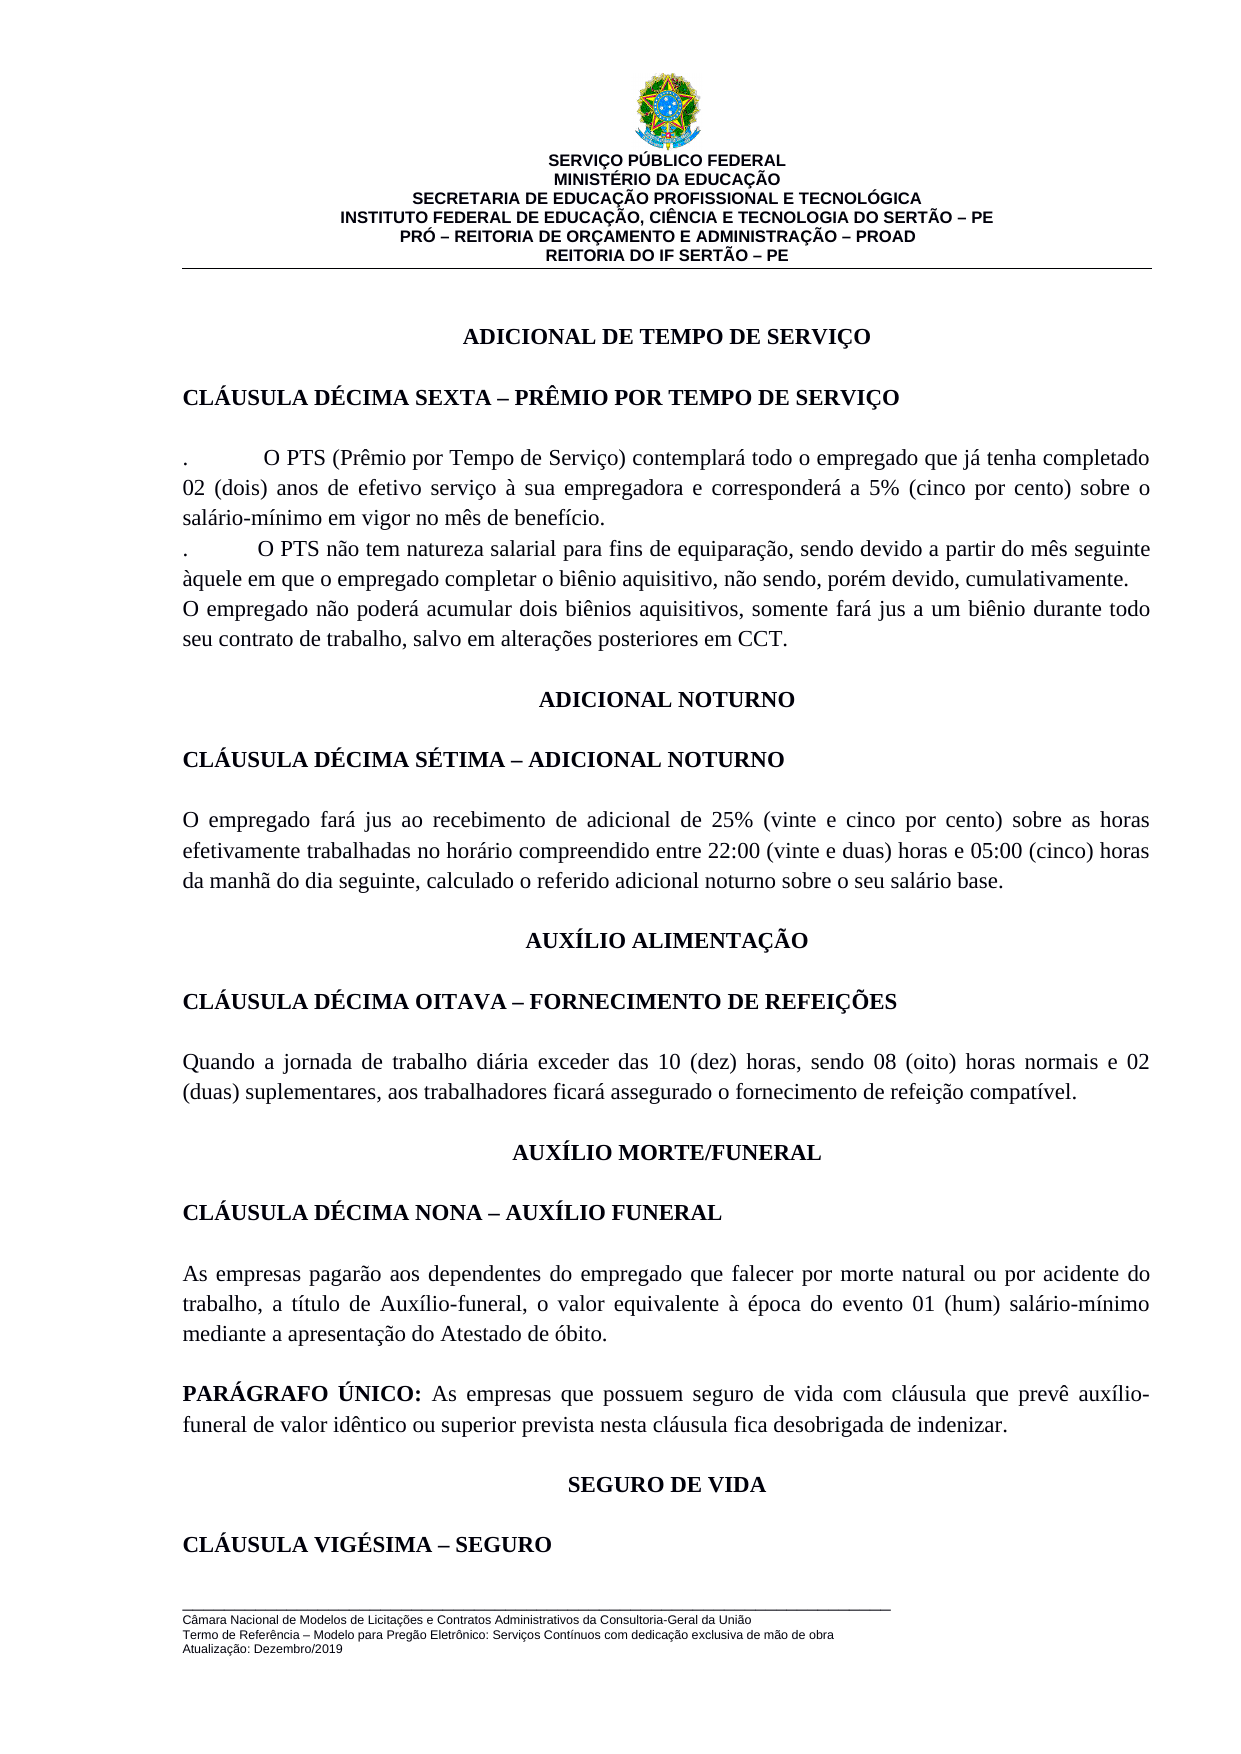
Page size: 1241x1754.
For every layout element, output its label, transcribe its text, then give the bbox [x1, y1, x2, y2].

text CLÁUSULA DÉCIMA SEXTA – PRÊMIO POR TEMPO DE SERVIÇO [182, 384, 1152, 410]
text CLÁUSULA DÉCIMA NONA – AUXÍLIO FUNERAL [182, 1199, 1152, 1226]
text CLÁUSULA DÉCIMA OITAVA – FORNECIMENTO DE REFEIÇÕES [182, 988, 1152, 1014]
text CLÁUSULA DÉCIMA SÉTIMA – ADICIONAL NOTURNO [182, 746, 1152, 772]
text O empregado não poderá acumular dois biênios aquisitivos, somente fará jus a um biênio durante todo seu contrato de trabalho, salvo em alterações posteriores em CCT. [182, 595, 1152, 652]
list O PTS (Prêmio por Tempo de Serviço) contemplará todo o empregado que já tenha completado 02 (dois) anos de efetivo serviço à sua empregadora e corresponderá a 5% (cinco por cento) sobre o salário-mínimo em vigor no mês de benefício. [182, 444, 1152, 531]
list O PTS não tem natureza salarial para fins de equiparação, sendo devido a partir do mês seguinte àquele em que o empregado completar o biênio aquisitivo, não sendo, porém devido, cumulativamente. [182, 535, 1152, 591]
text PARÁGRAFO ÚNICO: As empresas que possuem seguro de vida com cláusula que prevê auxílio-funeral de valor idêntico ou superior prevista nesta cláusula fica desobrigada de indenizar. [182, 1381, 1152, 1437]
text ADICIONAL NOTURNO [182, 686, 1152, 712]
text As empresas pagarão aos dependentes do empregado que falecer por morte natural ou por acidente do trabalho, a título de Auxílio-funeral, o valor equivalente à época do evento 01 (hum) salário-mínimo mediante a apresentação do Atestado de óbito. [182, 1260, 1152, 1346]
text CLÁUSULA VIGÉSIMA – SEGURO [182, 1532, 1152, 1558]
text AUXÍLIO ALIMENTAÇÃO [182, 927, 1152, 954]
text AUXÍLIO MORTE/FUNERAL [182, 1139, 1152, 1165]
text Quando a jornada de trabalho diária exceder das 10 (dez) horas, sendo 08 (oito) horas normais e 02 (duas) suplementares, aos trabalhadores ficará assegurado o fornecimento de refeição compatível. [182, 1048, 1152, 1105]
text O empregado fará jus ao recebimento de adicional de 25% (vinte e cinco por cento) sobre as horas efetivamente trabalhadas no horário compreendido entre 22:00 (vinte e duas) horas e 05:00 (cinco) horas da manhã do dia seguinte, calculado o referido adicional noturno sobre o seu salário base. [182, 807, 1152, 893]
text SEGURO DE VIDA [182, 1471, 1152, 1497]
text ADICIONAL DE TEMPO DE SERVIÇO [182, 323, 1152, 349]
